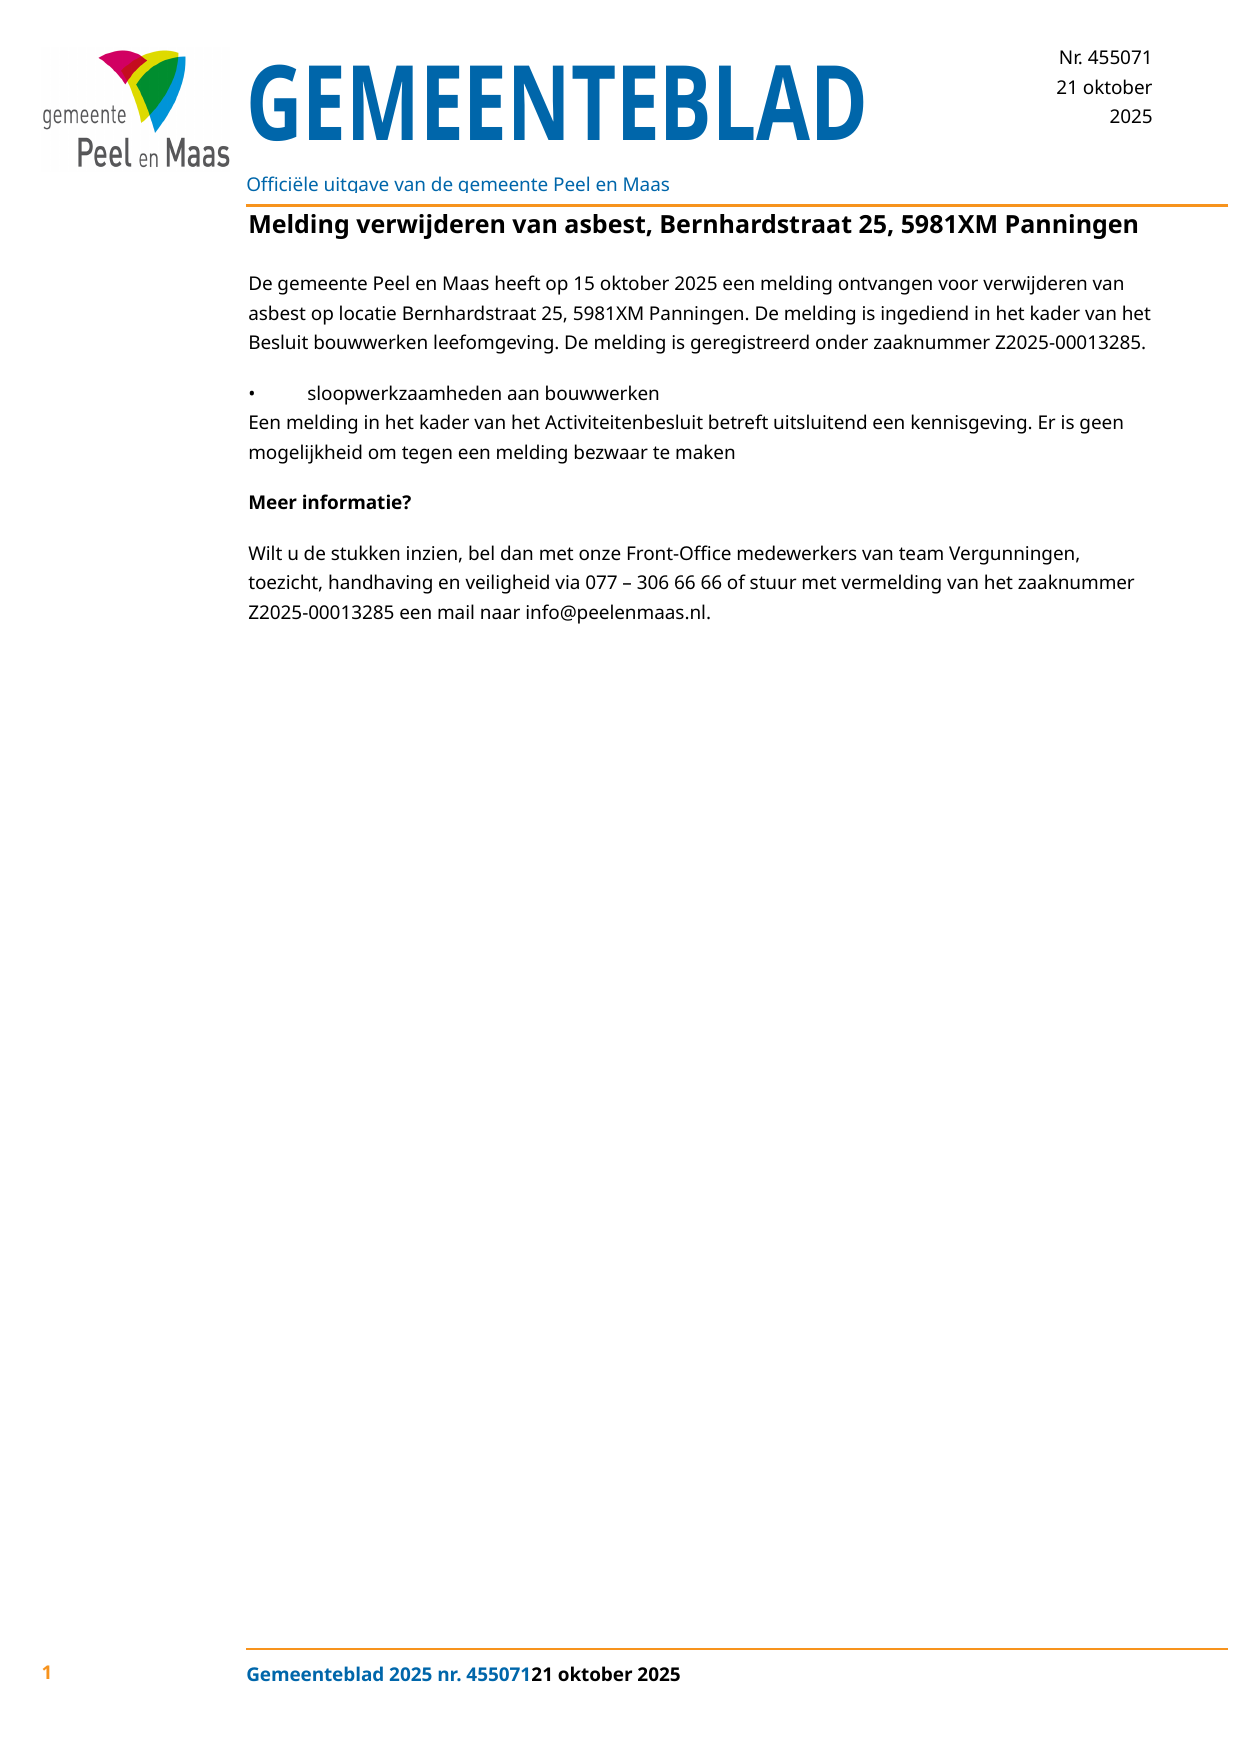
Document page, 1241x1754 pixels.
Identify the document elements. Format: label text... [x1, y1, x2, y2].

text De gemeente Peel en Maas heeft op 15 oktober 2025 een melding ontvangen voor verwijderen van asbest op locatie Bernhardstraat 25, 5981XM Panningen. De melding is ingediend in het kader van het Besluit bouwwerken leefomgeving. De melding is geregistreerd onder zaaknummer Z2025-00013285. [248, 270, 1152, 355]
text Melding verwijderen van asbest, Bernhardstraat 25, 5981XM Panningen [248, 207, 1152, 241]
text Een melding in het kader van het Activiteitenbesluit betreft uitsluitend een kennisgeving. Er is geen mogelijkheid om tegen een melding bezwaar te maken [248, 409, 1152, 465]
list sloopwerkzaamheden aan bouwwerken [248, 380, 1152, 406]
text Wilt u de stukken inzien, bel dan met onze Front-Office medewerkers van team Vergunningen, toezicht, handhaving en veiligheid via 077 – 306 66 66 of stuur met vermelding van het zaaknummer Z2025-00013285 een mail naar info@peelenmaas.nl. [248, 540, 1152, 625]
text Meer informatie? [248, 489, 1152, 515]
picture [41, 47, 231, 172]
